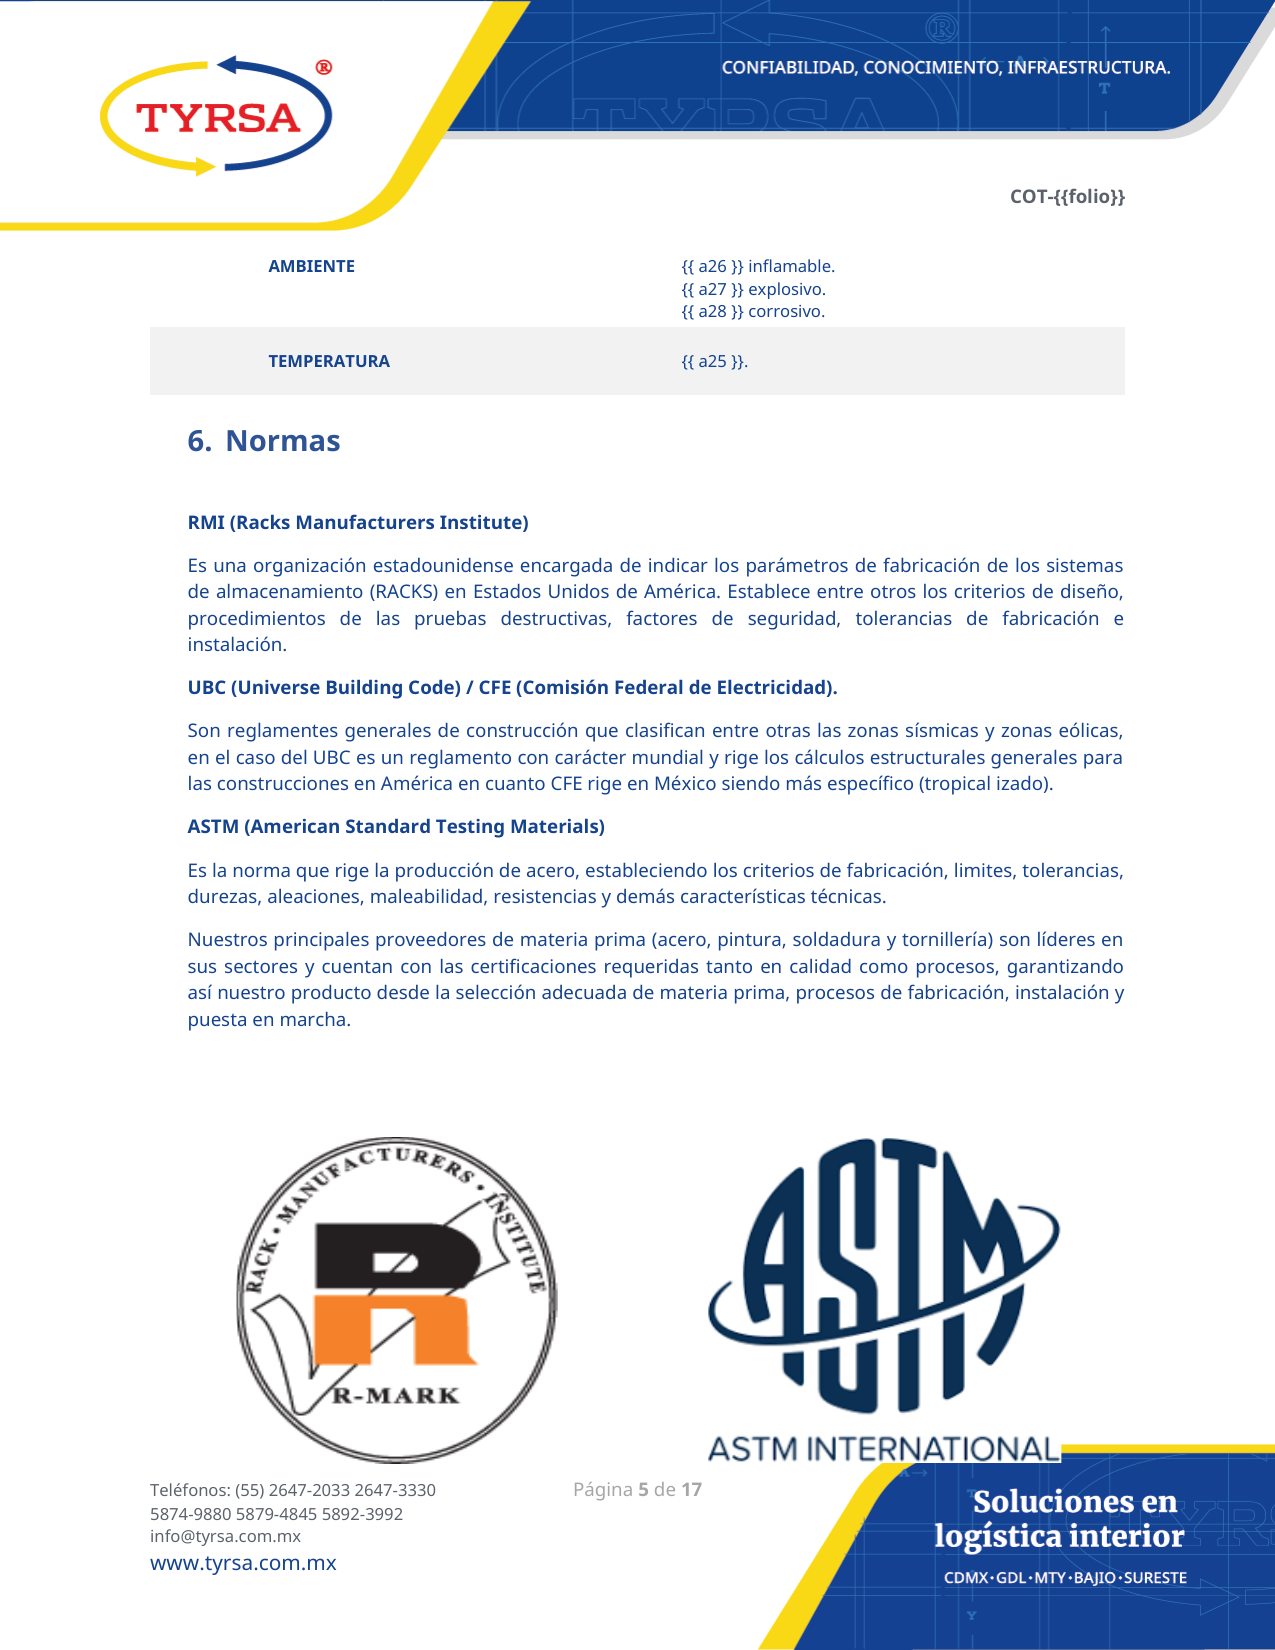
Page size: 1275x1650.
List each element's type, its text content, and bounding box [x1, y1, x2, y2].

table_header [656, 1137, 880, 1464]
list Normas [187, 420, 1125, 507]
table_cell AMBIENTE [150, 255, 563, 327]
text ASTM (American Standard Testing Materials) [187, 814, 1125, 839]
text Es la norma que rige la producción de acero, estableciendo los criterios de fabricación, limites, tolerancias, durezas, aleaciones, maleabilidad, resistencias y demás características técnicas. [187, 857, 1125, 909]
text UBC (Universe Building Code) / CFE (Comisión Federal de Electricidad). [187, 675, 1125, 700]
text Es una organización estadounidense encargada de indicar los parámetros de fabricación de los sistemas de almacenamiento (RACKS) en Estados Unidos de América. Establece entre otros los criterios de diseño, procedimientos de las pruebas destructivas, factores de seguridad, tolerancias de fabricación e instalación. [187, 552, 1125, 657]
table_cell {{ a25 }}. [563, 327, 1125, 395]
table_cell {{ a26 }} inflamable. {{ a27 }} explosivo. {{ a28 }} corrosivo. [563, 255, 1125, 327]
table_cell TEMPERATURA [150, 327, 563, 395]
table_header [558, 1137, 656, 1464]
text Son reglamentes generales de construcción que clasifican entre otras las zonas sísmicas y zonas eólicas, en el caso del UBC es un reglamento con carácter mundial y rige los cálculos estructurales generales para las construcciones en América en cuanto CFE rige en México siendo más específico (tropical izado). [187, 718, 1125, 796]
table_header [1062, 1137, 1114, 1443]
text RMI (Racks Manufacturers Institute) [187, 509, 1125, 534]
text Nuestros principales proveedores de materia prima (acero, pintura, soldadura y tornillería) son líderes en sus sectores y cuentan con las certificaciones requeridas tanto en calidad como procesos, garantizando así nuestro producto desde la selección adecuada de materia prima, procesos de fabricación, instalación y puesta en marcha. [187, 927, 1125, 1031]
table_header [139, 1137, 236, 1464]
